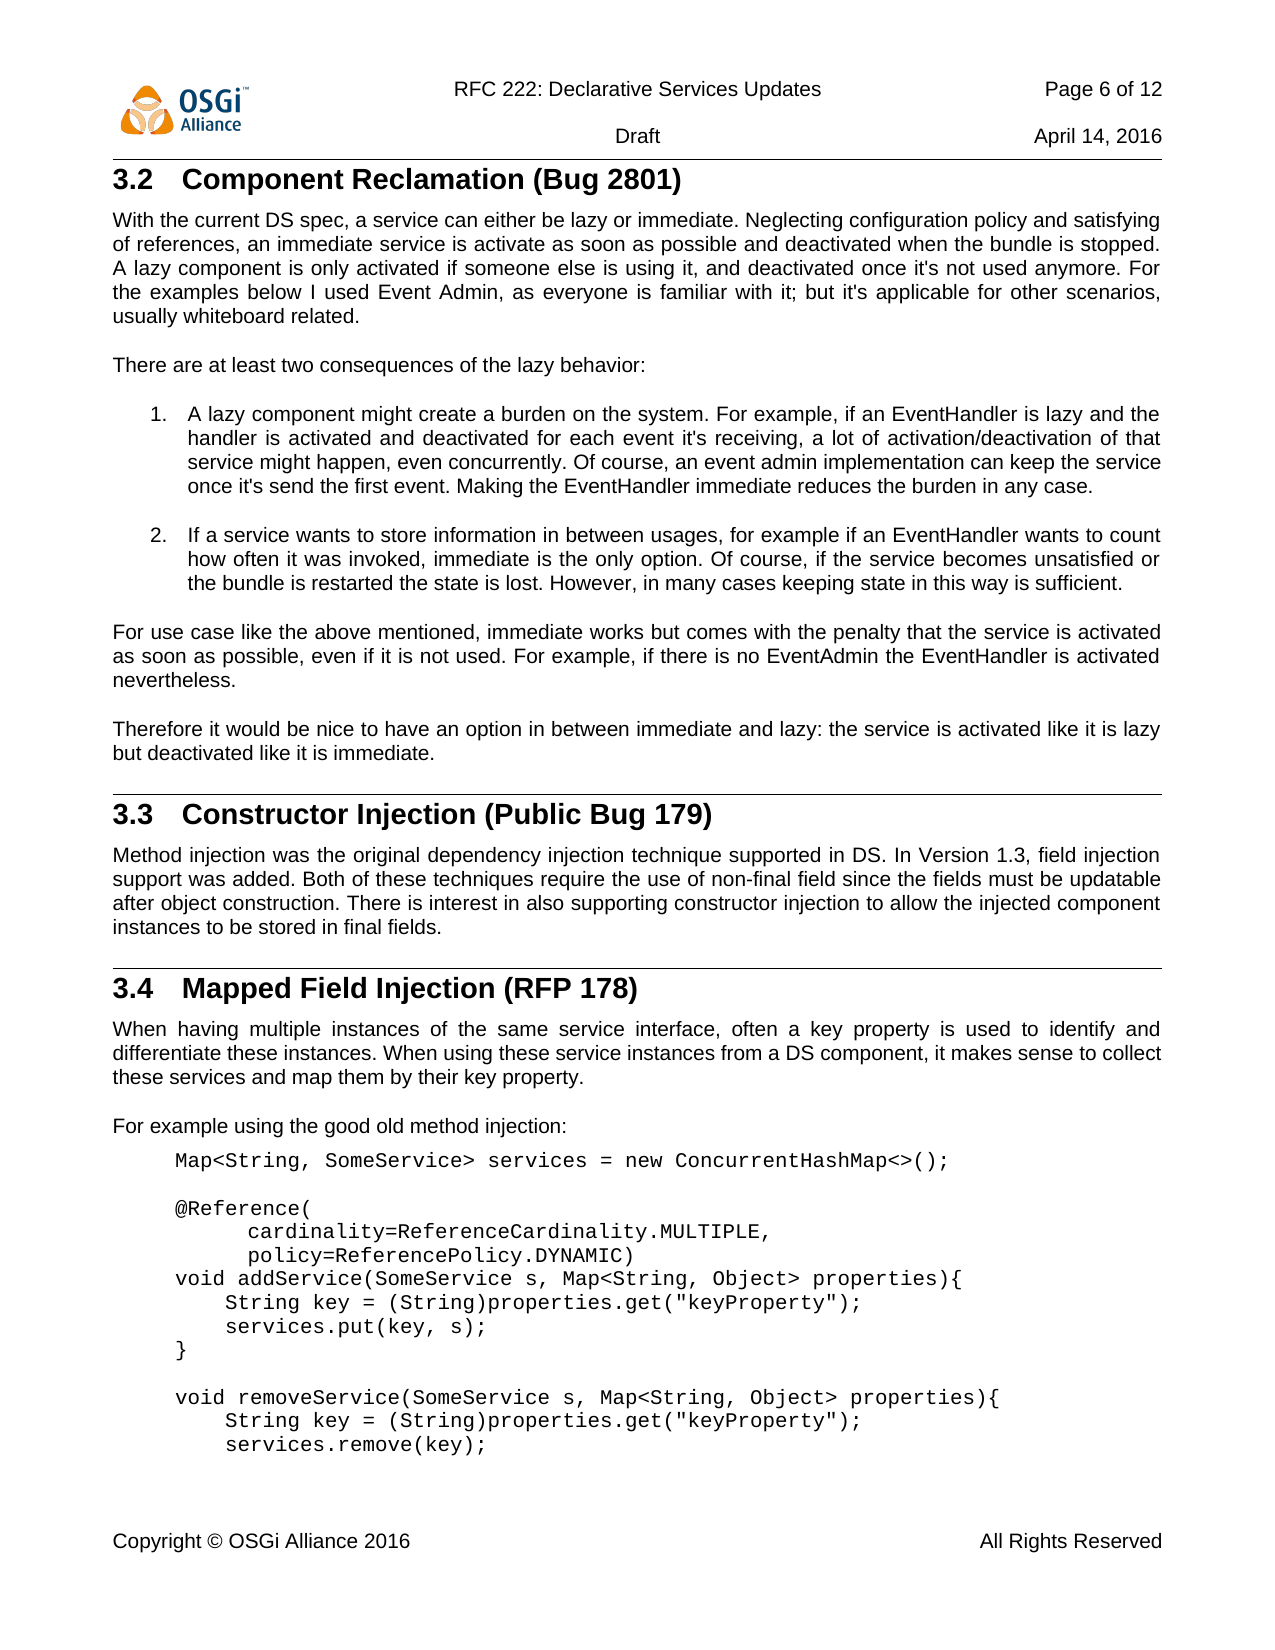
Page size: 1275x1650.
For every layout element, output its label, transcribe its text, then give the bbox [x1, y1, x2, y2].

text void removeService(SomeService s, Map<String, Object> properties){ [112, 1387, 1162, 1410]
subtitle Component Reclamation (Bug 2801) [112, 160, 1162, 196]
text String key = (String)properties.get("keyProperty"); [112, 1410, 1162, 1434]
text For example using the good old method injection: [112, 1114, 1162, 1138]
text cardinality=ReferenceCardinality.MULTIPLE, [112, 1221, 1162, 1245]
text policy=ReferencePolicy.DYNAMIC) [112, 1245, 1162, 1268]
text void addService(SomeService s, Map<String, Object> properties){ [112, 1268, 1162, 1292]
list If a service wants to store information in between usages, for example if an EventHandler wants to count how often it was invoked, immediate is the only option. Of course, if the service becomes unsatisfied or the bundle is restarted the state is lost. However, in many cases keeping state in this way is sufficient. [150, 523, 1162, 594]
subtitle Constructor Injection (Public Bug 179) [112, 795, 1162, 830]
text For use case like the above mentioned, immediate works but comes with the penalty that the service is activated as soon as possible, even if it is not used. For example, if there is no EventAdmin the EventHandler is activated nevertheless. [112, 619, 1162, 691]
text With the current DS spec, a service can either be lazy or immediate. Neglecting configuration policy and satisfying of references, an immediate service is activate as soon as possible and deactivated when the bundle is stopped. A lazy component is only activated if someone else is using it, and deactivated once it's not used anymore. For the examples below I used Event Admin, as everyone is familiar with it; but it's applicable for other scenarios, usually whiteboard related. [112, 208, 1162, 328]
text services.remove(key); [112, 1434, 1162, 1458]
text When having multiple instances of the same service interface, often a key property is used to identify and differentiate these instances. When using these service instances from a DS component, it makes sense to collect these services and map them by their key property. [112, 1017, 1162, 1089]
text String key = (String)properties.get("keyProperty"); [112, 1292, 1162, 1316]
text There are at least two consequences of the lazy behavior: [112, 353, 1162, 377]
subtitle Mapped Field Injection (RFP 178) [112, 969, 1162, 1004]
text Method injection was the original dependency injection technique supported in DS. In Version 1.3, field injection support was added. Both of these techniques require the use of non-final field since the fields must be updatable after object construction. There is interest in also supporting constructor injection to allow the injected component instances to be stored in final fields. [112, 843, 1162, 938]
picture [113, 78, 257, 142]
list A lazy component might create a burden on the system. For example, if an EventHandler is lazy and the handler is activated and deactivated for each event it's receiving, a lot of activation/deactivation of that service might happen, even concurrently. Of course, an event admin implementation can keep the service once it's send the first event. Making the EventHandler immediate reduces the burden in any case. [150, 402, 1162, 498]
text Therefore it would be nice to have an option in between immediate and lazy: the service is activated like it is lazy but deactivated like it is immediate. [112, 716, 1162, 764]
text Map<String, SomeService> services = new ConcurrentHashMap<>(); [112, 1150, 1162, 1174]
text } [112, 1339, 1162, 1363]
text services.put(key, s); [112, 1316, 1162, 1339]
text @Reference( [112, 1197, 1162, 1221]
